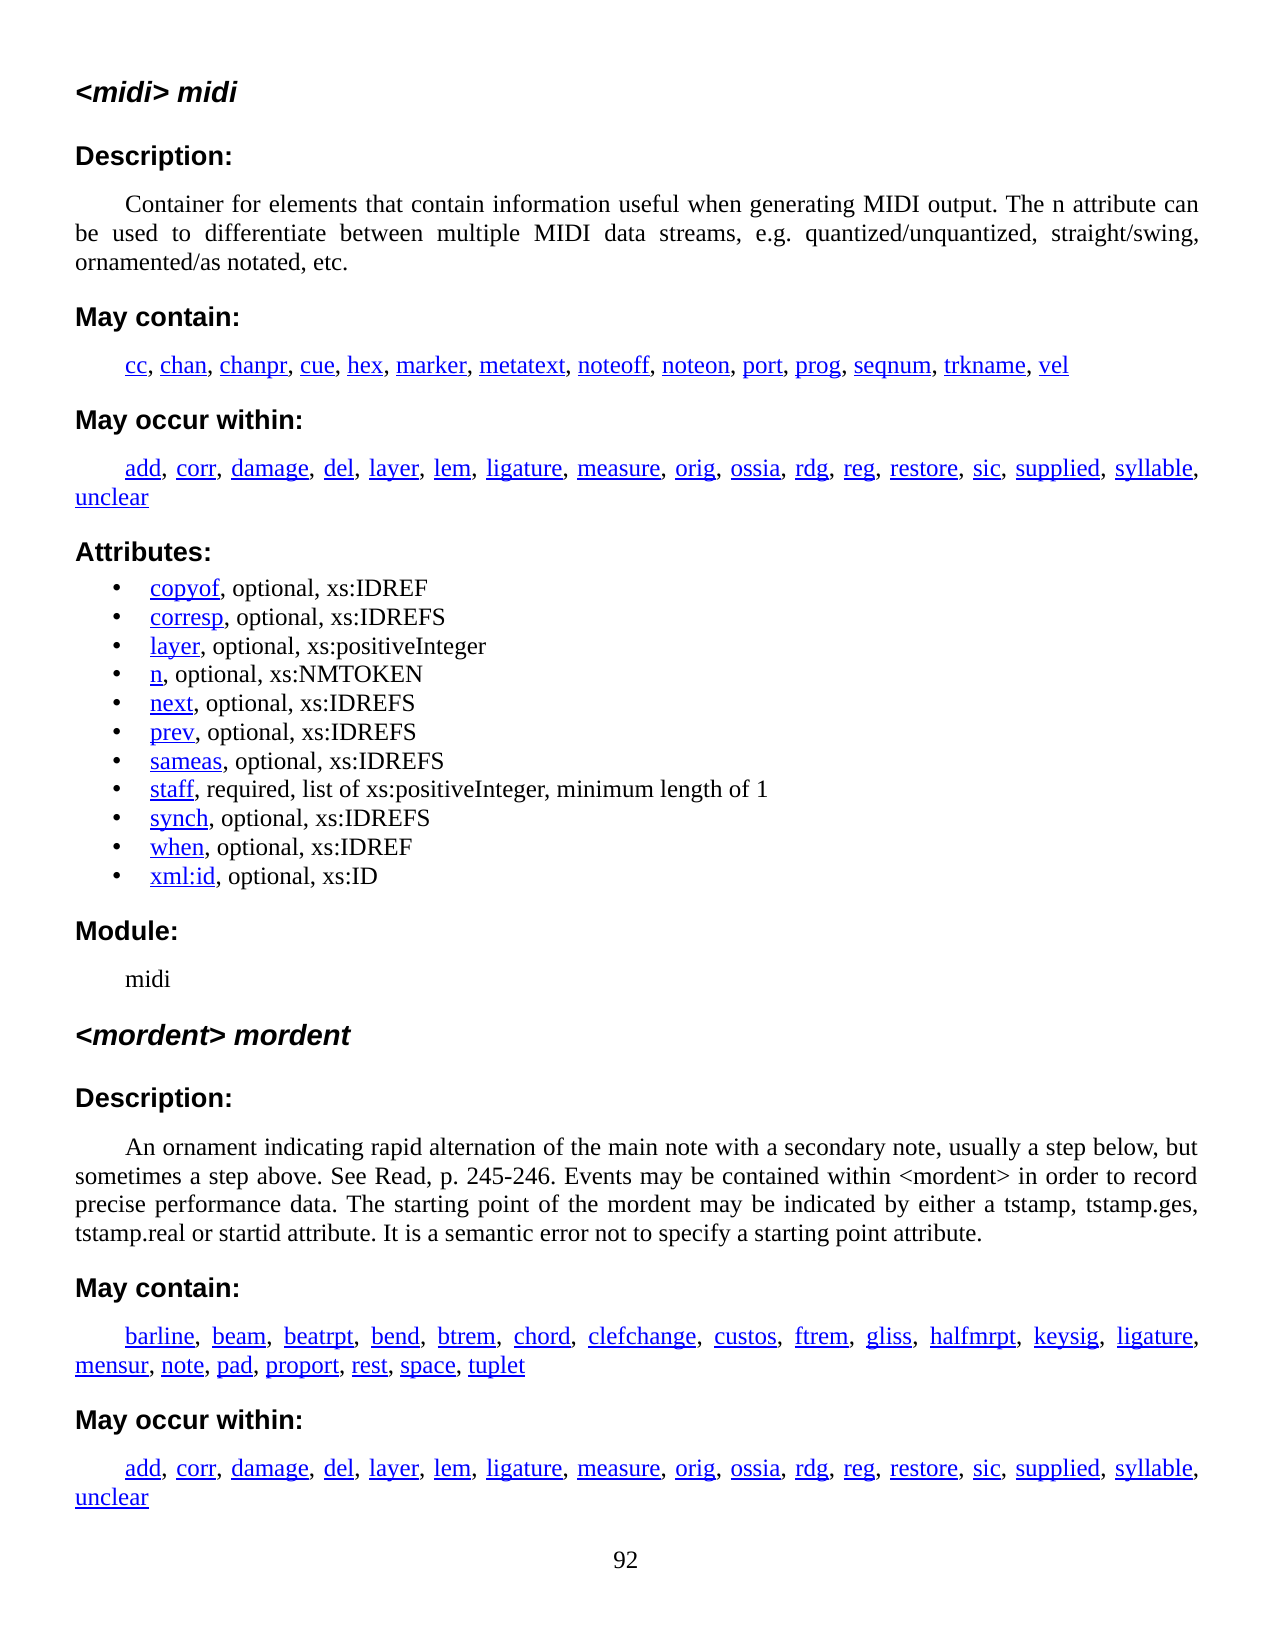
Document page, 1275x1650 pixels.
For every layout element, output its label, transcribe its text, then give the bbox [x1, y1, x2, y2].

subtitle Description: [75, 140, 1200, 171]
text barline, beam, beatrpt, bend, btrem, chord, clefchange, custos, ftrem, gliss, halfmrpt, keysig, ligature, mensur, note, pad, proport, rest, space, tuplet [75, 1321, 1200, 1379]
subtitle May contain: [75, 301, 1200, 332]
text midi [75, 964, 1200, 993]
subtitle May occur within: [75, 404, 1200, 435]
list layer, optional, xs:positiveInteger [112, 631, 1200, 659]
list next, optional, xs:IDREFS [112, 688, 1200, 717]
list n, optional, xs:NMTOKEN [112, 659, 1200, 688]
list prev, optional, xs:IDREFS [112, 717, 1200, 746]
list xml:id, optional, xs:ID [112, 861, 1200, 889]
text add, corr, damage, del, layer, lem, ligature, measure, orig, ossia, rdg, reg, restore, sic, supplied, syllable, unclear [75, 1453, 1200, 1511]
subtitle Module: [75, 914, 1200, 946]
list sameas, optional, xs:IDREFS [112, 746, 1200, 774]
list when, optional, xs:IDREF [112, 832, 1200, 861]
subtitle <mordent> mordent [75, 1018, 1200, 1051]
list corresp, optional, xs:IDREFS [112, 602, 1200, 631]
subtitle Description: [75, 1082, 1200, 1114]
text Container for elements that contain information useful when generating MIDI output. The n attribute can be used to differentiate between multiple MIDI data streams, e.g. quantized/unquantized, straight/swing, ornamented/as notated, etc. [75, 189, 1200, 276]
text add, corr, damage, del, layer, lem, ligature, measure, orig, ossia, rdg, reg, restore, sic, supplied, syllable, unclear [75, 453, 1200, 511]
list staff, required, list of xs:positiveInteger, minimum length of 1 [112, 774, 1200, 803]
subtitle May occur within: [75, 1404, 1200, 1435]
subtitle May contain: [75, 1272, 1200, 1303]
subtitle <midi> midi [75, 75, 1200, 108]
list copyof, optional, xs:IDREF [112, 573, 1200, 602]
text cc, chan, chanpr, cue, hex, marker, metatext, noteoff, noteon, port, prog, seqnum, trkname, vel [75, 350, 1200, 379]
text An ornament indicating rapid alternation of the main note with a secondary note, usually a step below, but sometimes a step above. See Read, p. 245-246. Events may be contained within <mordent> in order to record precise performance data. The starting point of the mordent may be indicated by either a tstamp, tstamp.ges, tstamp.real or startid attribute. It is a semantic error not to specify a starting point attribute. [75, 1132, 1200, 1247]
list synch, optional, xs:IDREFS [112, 803, 1200, 832]
subtitle Attributes: [75, 536, 1200, 567]
